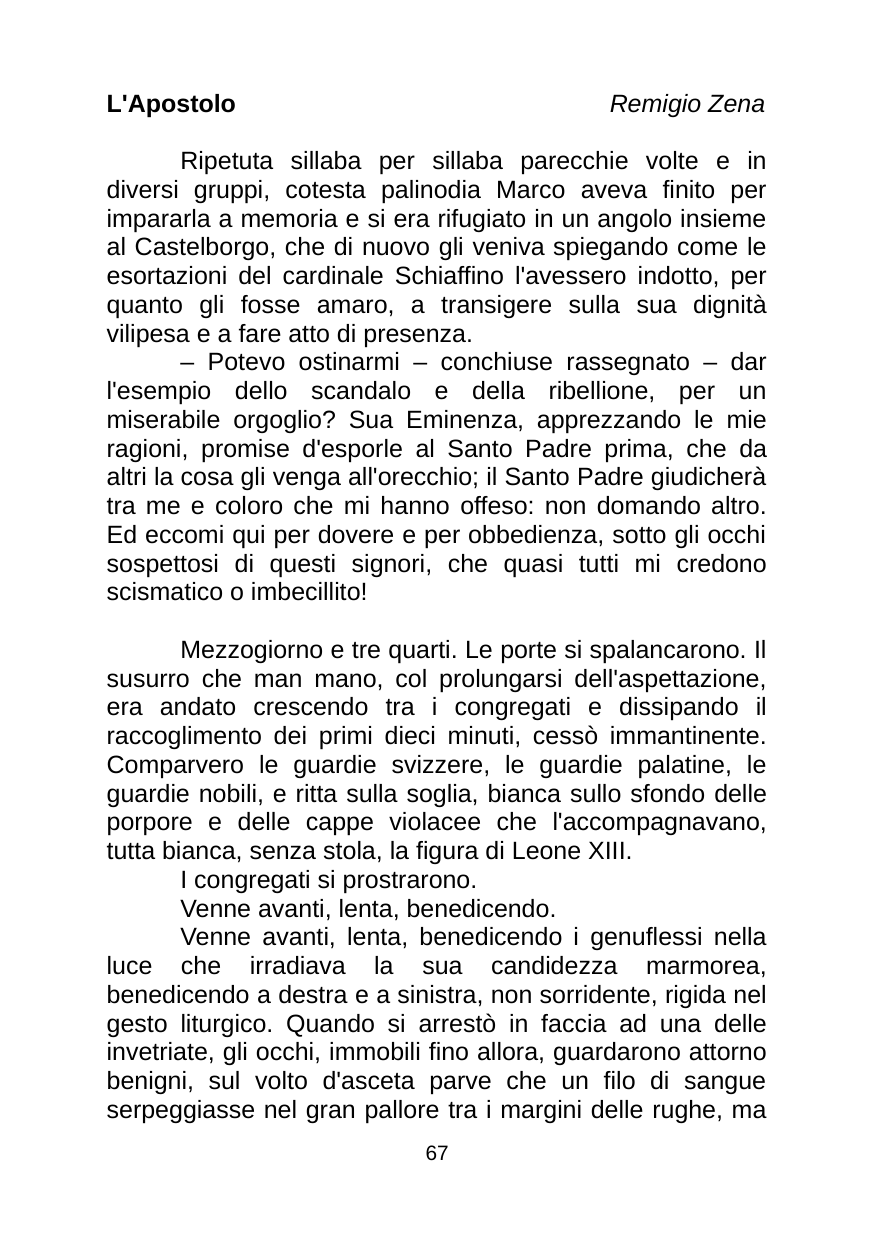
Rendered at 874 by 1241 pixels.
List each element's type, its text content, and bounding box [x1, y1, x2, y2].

text – Potevo ostinarmi – conchiuse rassegnato – dar l'esempio dello scandalo e della ribellione, per un miserabile orgoglio? Sua Eminenza, apprezzando le mie ragioni, promise d'esporle al Santo Padre prima, che da altri la cosa gli venga all'orecchio; il Santo Padre giudicherà tra me e coloro che mi hanno offeso: non domando altro. Ed eccomi qui per dovere e per obbedienza, sotto gli occhi sospettosi di questi signori, che quasi tutti mi credono scismatico o imbecillito! [106, 347, 768, 606]
text Mezzogiorno e tre quarti. Le porte si spalancarono. Il susurro che man mano, col prolungarsi dell'aspettazione, era andato crescendo tra i congregati e dissipando il raccoglimento dei primi dieci minuti, cessò immantinente. Comparvero le guardie svizzere, le guardie palatine, le guardie nobili, e ritta sulla soglia, bianca sullo sfondo delle porpore e delle cappe violacee che l'accompagnavano, tutta bianca, senza stola, la figura di Leone XIII. [106, 635, 768, 865]
text I congregati si prostrarono. [106, 865, 768, 894]
text Venne avanti, lenta, benedicendo i genuflessi nella luce che irradiava la sua candidezza marmorea, benedicendo a destra e a sinistra, non sorridente, rigida nel gesto liturgico. Quando si arrestò in faccia ad una delle invetriate, gli occhi, immobili fino allora, guardarono attorno benigni, sul volto d'asceta parve che un filo di sangue serpeggiasse nel gran pallore tra i margini delle rughe, ma [106, 922, 768, 1124]
text Ripetuta sillaba per sillaba parecchie volte e in diversi gruppi, cotesta palinodia Marco aveva finito per impararla a memoria e si era rifugiato in un angolo insieme al Castelborgo, che di nuovo gli veniva spiegando come le esortazioni del cardinale Schiaffino l'avessero indotto, per quanto gli fosse amaro, a transigere sulla sua dignità vilipesa e a fare atto di presenza. [106, 146, 768, 347]
text Venne avanti, lenta, benedicendo. [106, 894, 768, 922]
